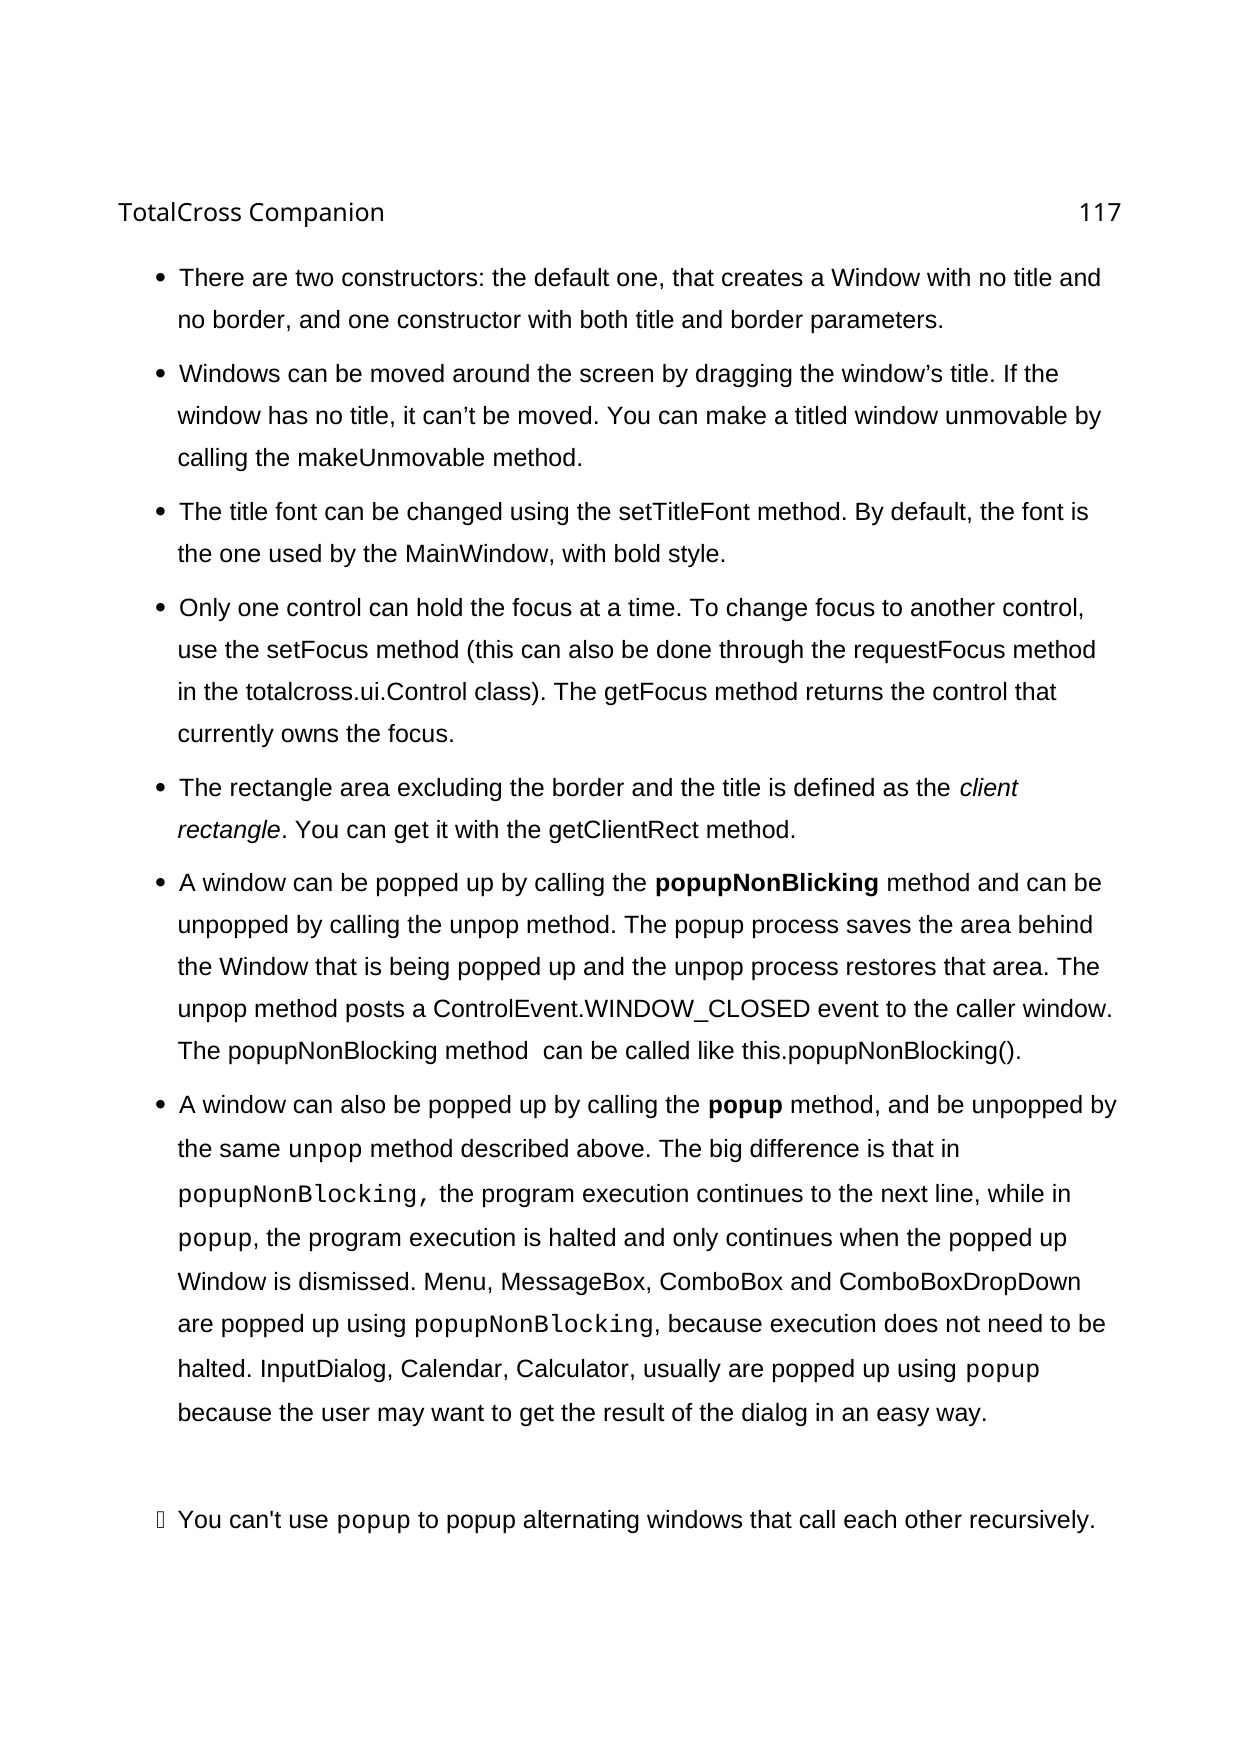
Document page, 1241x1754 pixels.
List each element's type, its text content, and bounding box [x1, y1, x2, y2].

list Only one control can hold the focus at a time. To change focus to another control, use the setFocus method (this can also be done through the requestFocus method in the totalcross.ui.Control class). The getFocus method returns the control that currently owns the focus. [156, 594, 1122, 748]
list You can't use popup to popup alternating windows that call each other recursively. [156, 1506, 1122, 1536]
list A window can also be popped up by calling the popup method, and be unpopped by the same unpop method described above. The big difference is that in popupNonBlocking, the program execution continues to the next line, while in popup, the program execution is halted and only continues when the popped up Window is dismissed. Menu, MessageBox, ComboBox and ComboBoxDropDown are popped up using popupNonBlocking, because execution does not need to be halted. InputDialog, Calendar, Calculator, usually are popped up using popup because the user may want to get the result of the dialog in an easy way. [156, 1091, 1122, 1426]
list A window can be popped up by calling the popupNonBlicking method and can be unpopped by calling the unpop method. The popup process saves the area behind the Window that is being popped up and the unpop process restores that area. The unpop method posts a ControlEvent.WINDOW_CLOSED event to the caller window. The popupNonBlocking method can be called like this.popupNonBlocking(). [156, 869, 1122, 1065]
list There are two constructors: the default one, that creates a Window with no title and no border, and one constructor with both title and border parameters. [156, 264, 1122, 334]
list Windows can be moved around the screen by dragging the window’s title. If the window has no title, it can’t be moved. You can make a titled window unmovable by calling the makeUnmovable method. [156, 360, 1122, 472]
list The title font can be changed using the setTitleFont method. By default, the font is the one used by the MainWindow, with bold style. [156, 498, 1122, 568]
list The rectangle area excluding the border and the title is defined as the client rectangle. You can get it with the getClientRect method. [156, 773, 1122, 843]
